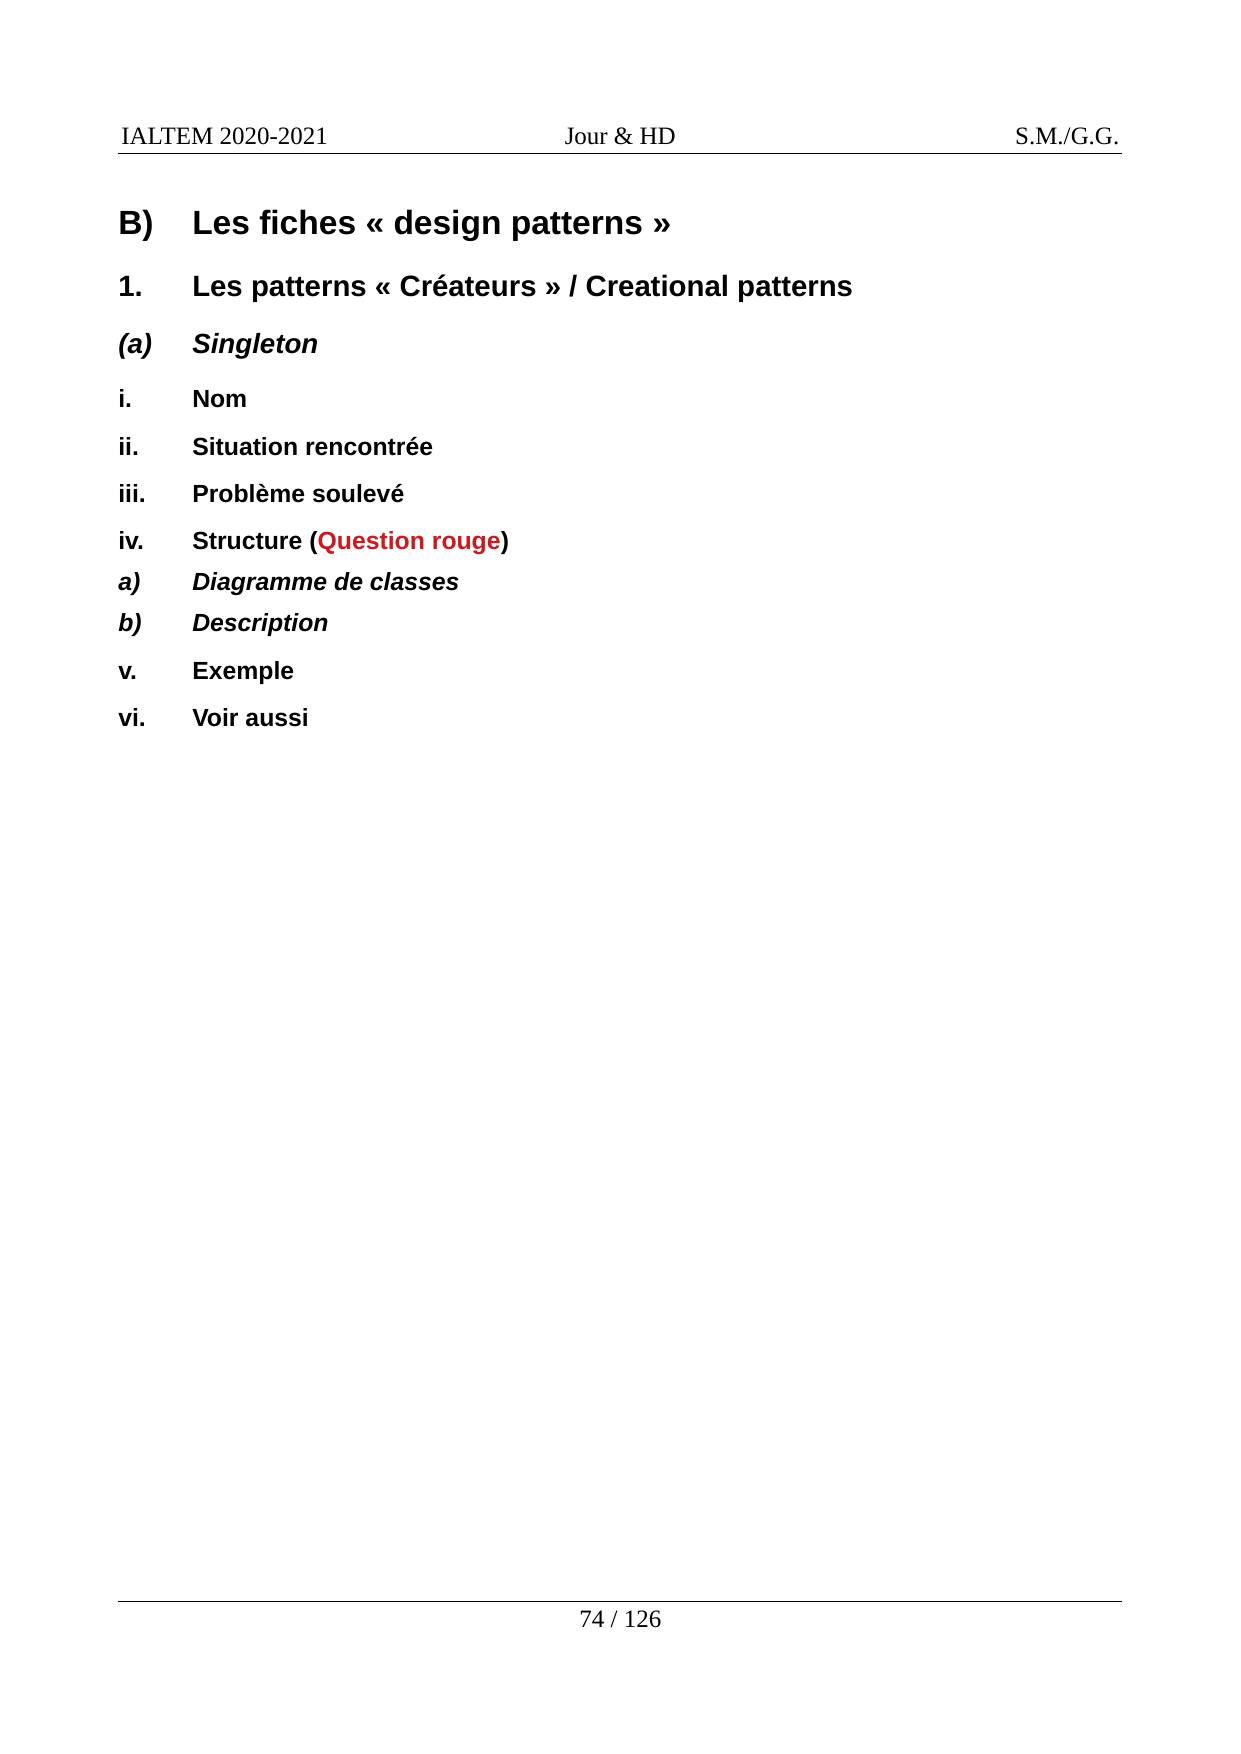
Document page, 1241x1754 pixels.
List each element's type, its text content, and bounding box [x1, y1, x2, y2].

subtitle Description [118, 608, 1122, 637]
subtitle Les patterns « Créateurs » / Creational patterns [118, 269, 1122, 303]
subtitle Diagramme de classes [118, 567, 1122, 596]
subtitle Voir aussi [118, 703, 1122, 732]
subtitle Exemple [118, 656, 1122, 684]
subtitle Nom [118, 384, 1122, 413]
subtitle Singleton [118, 328, 1122, 359]
subtitle Les fiches « design patterns » [118, 203, 1122, 242]
subtitle Situation rencontrée [118, 432, 1122, 460]
subtitle Problème soulevé [118, 479, 1122, 508]
subtitle Structure (Question rouge) [118, 526, 1122, 555]
